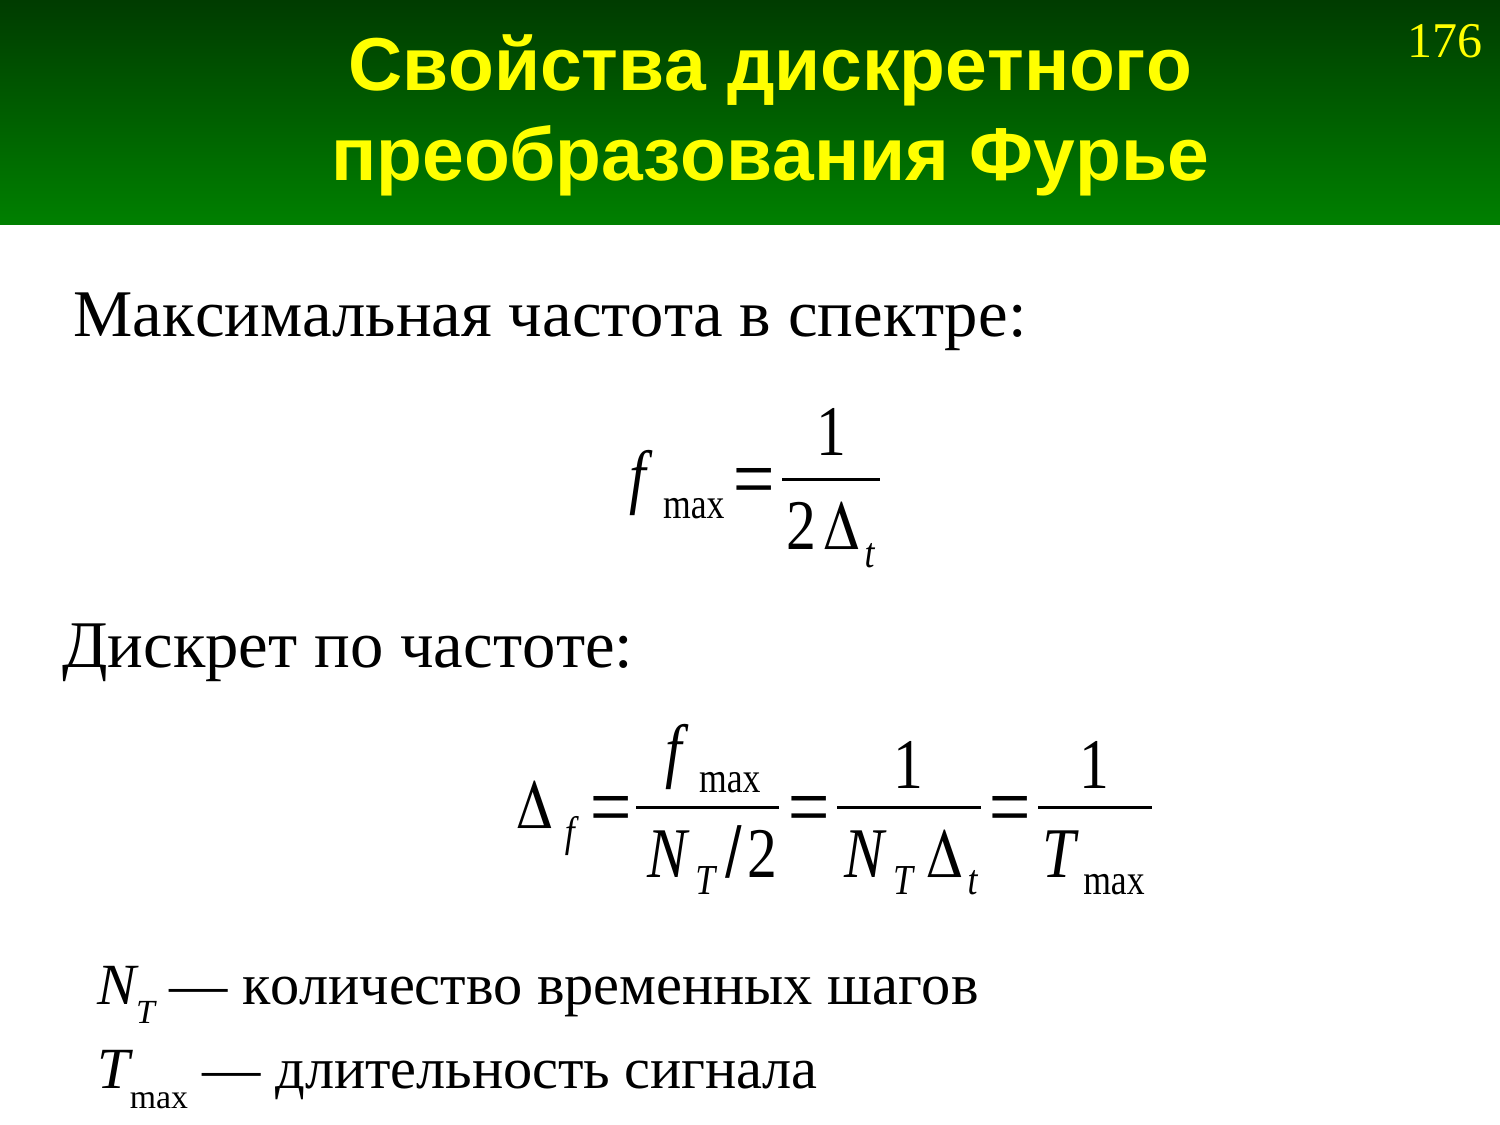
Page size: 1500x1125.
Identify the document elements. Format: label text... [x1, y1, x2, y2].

chart [603, 393, 898, 575]
title Свойства дискретного преобразования Фурье [100, 7, 1441, 204]
text_box Дискрет по частоте: [47, 592, 1061, 721]
chart [501, 712, 1169, 905]
text_box Максимальная частота в спектре: [59, 262, 1077, 390]
text_box NT — количество временных шагов Tmax — длительность сигнала [82, 938, 995, 1123]
